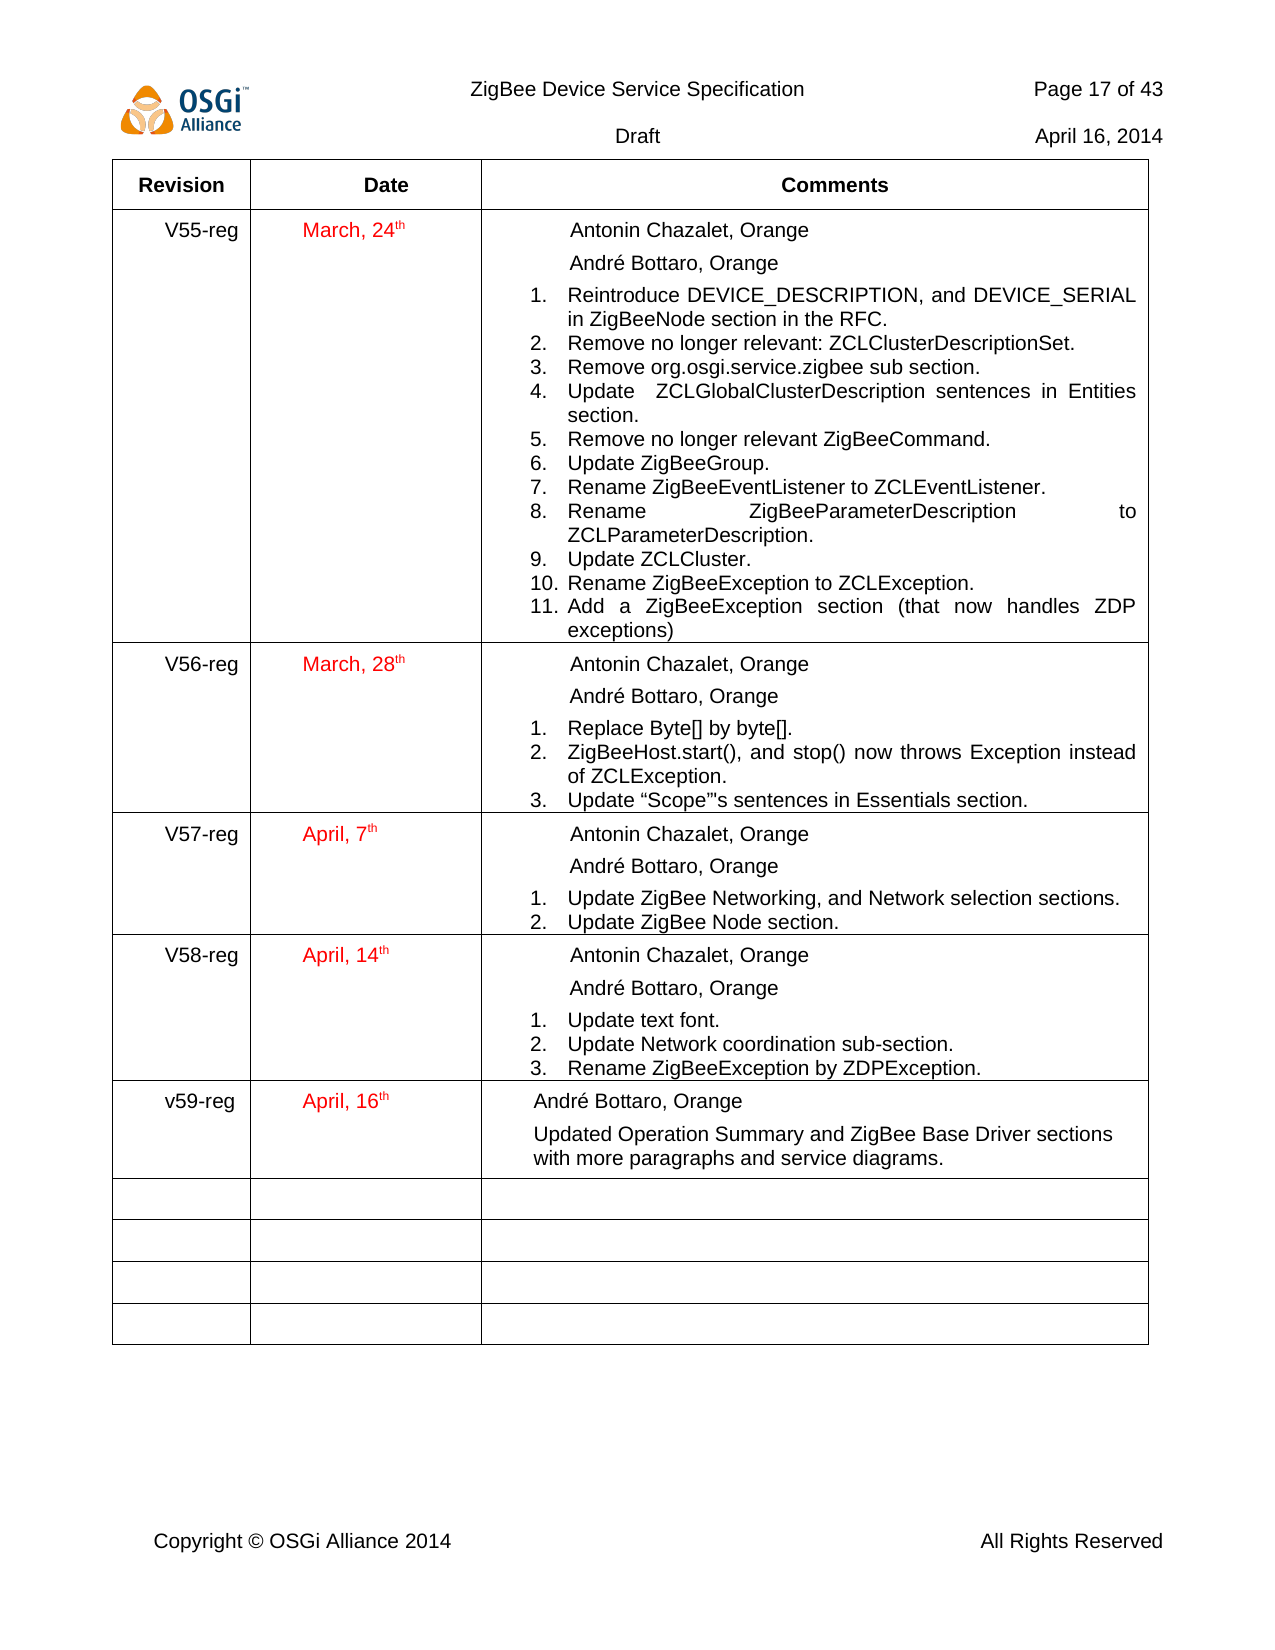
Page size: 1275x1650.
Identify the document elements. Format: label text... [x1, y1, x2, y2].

table_cell v59-reg [113, 1081, 250, 1178]
table_cell [113, 1220, 250, 1261]
table_cell V56-reg [113, 643, 250, 812]
picture [113, 78, 257, 142]
table_cell [113, 1179, 250, 1219]
table_header Comments [482, 160, 1148, 209]
table_cell Antonin Chazalet, Orange André Bottaro, Orange Replace Byte[] by byte[]. ZigBeeHost.start(), and stop() now throws Exception instead of ZCLException. Update “Scope”'s sentences in Essentials section. [482, 643, 1148, 812]
table_cell March, 28th [251, 643, 481, 812]
table_header Date [251, 160, 481, 209]
table_cell March, 24th [251, 210, 481, 642]
table_cell [482, 1304, 1148, 1344]
table_cell V55-reg [113, 210, 250, 642]
table_cell Antonin Chazalet, Orange André Bottaro, Orange Reintroduce DEVICE_DESCRIPTION, and DEVICE_SERIAL in ZigBeeNode section in the RFC. Remove no longer relevant: ZCLClusterDescriptionSet. Remove org.osgi.service.zigbee sub section. Update ZCLGlobalClusterDescription sentences in Entities section. Remove no longer relevant ZigBeeCommand. Update ZigBeeGroup. Rename ZigBeeEventListener to ZCLEventListener. Rename ZigBeeParameterDescription to ZCLParameterDescription. Update ZCLCluster. Rename ZigBeeException to ZCLException. Add a ZigBeeException section (that now handles ZDP exceptions) [482, 210, 1148, 642]
table_cell [113, 1304, 250, 1344]
table_cell [251, 1304, 481, 1344]
table_cell Antonin Chazalet, Orange André Bottaro, Orange Update ZigBee Networking, and Network selection sections. Update ZigBee Node section. [482, 813, 1148, 934]
table_cell [251, 1220, 481, 1261]
table_cell [482, 1220, 1148, 1261]
table_cell V57-reg [113, 813, 250, 934]
table_cell André Bottaro, Orange Updated Operation Summary and ZigBee Base Driver sections with more paragraphs and service diagrams. [482, 1081, 1148, 1178]
table_cell [251, 1262, 481, 1303]
table_header Revision [113, 160, 250, 209]
table_cell [482, 1179, 1148, 1219]
table_cell Antonin Chazalet, Orange André Bottaro, Orange Update text font. Update Network coordination sub-section. Rename ZigBeeException by ZDPException. [482, 935, 1148, 1080]
table_cell V58-reg [113, 935, 250, 1080]
table_cell [251, 1179, 481, 1219]
table_cell [482, 1262, 1148, 1303]
table_cell April, 14th [251, 935, 481, 1080]
table_cell April, 7th [251, 813, 481, 934]
table_cell April, 16th [251, 1081, 481, 1178]
table_cell [113, 1262, 250, 1303]
